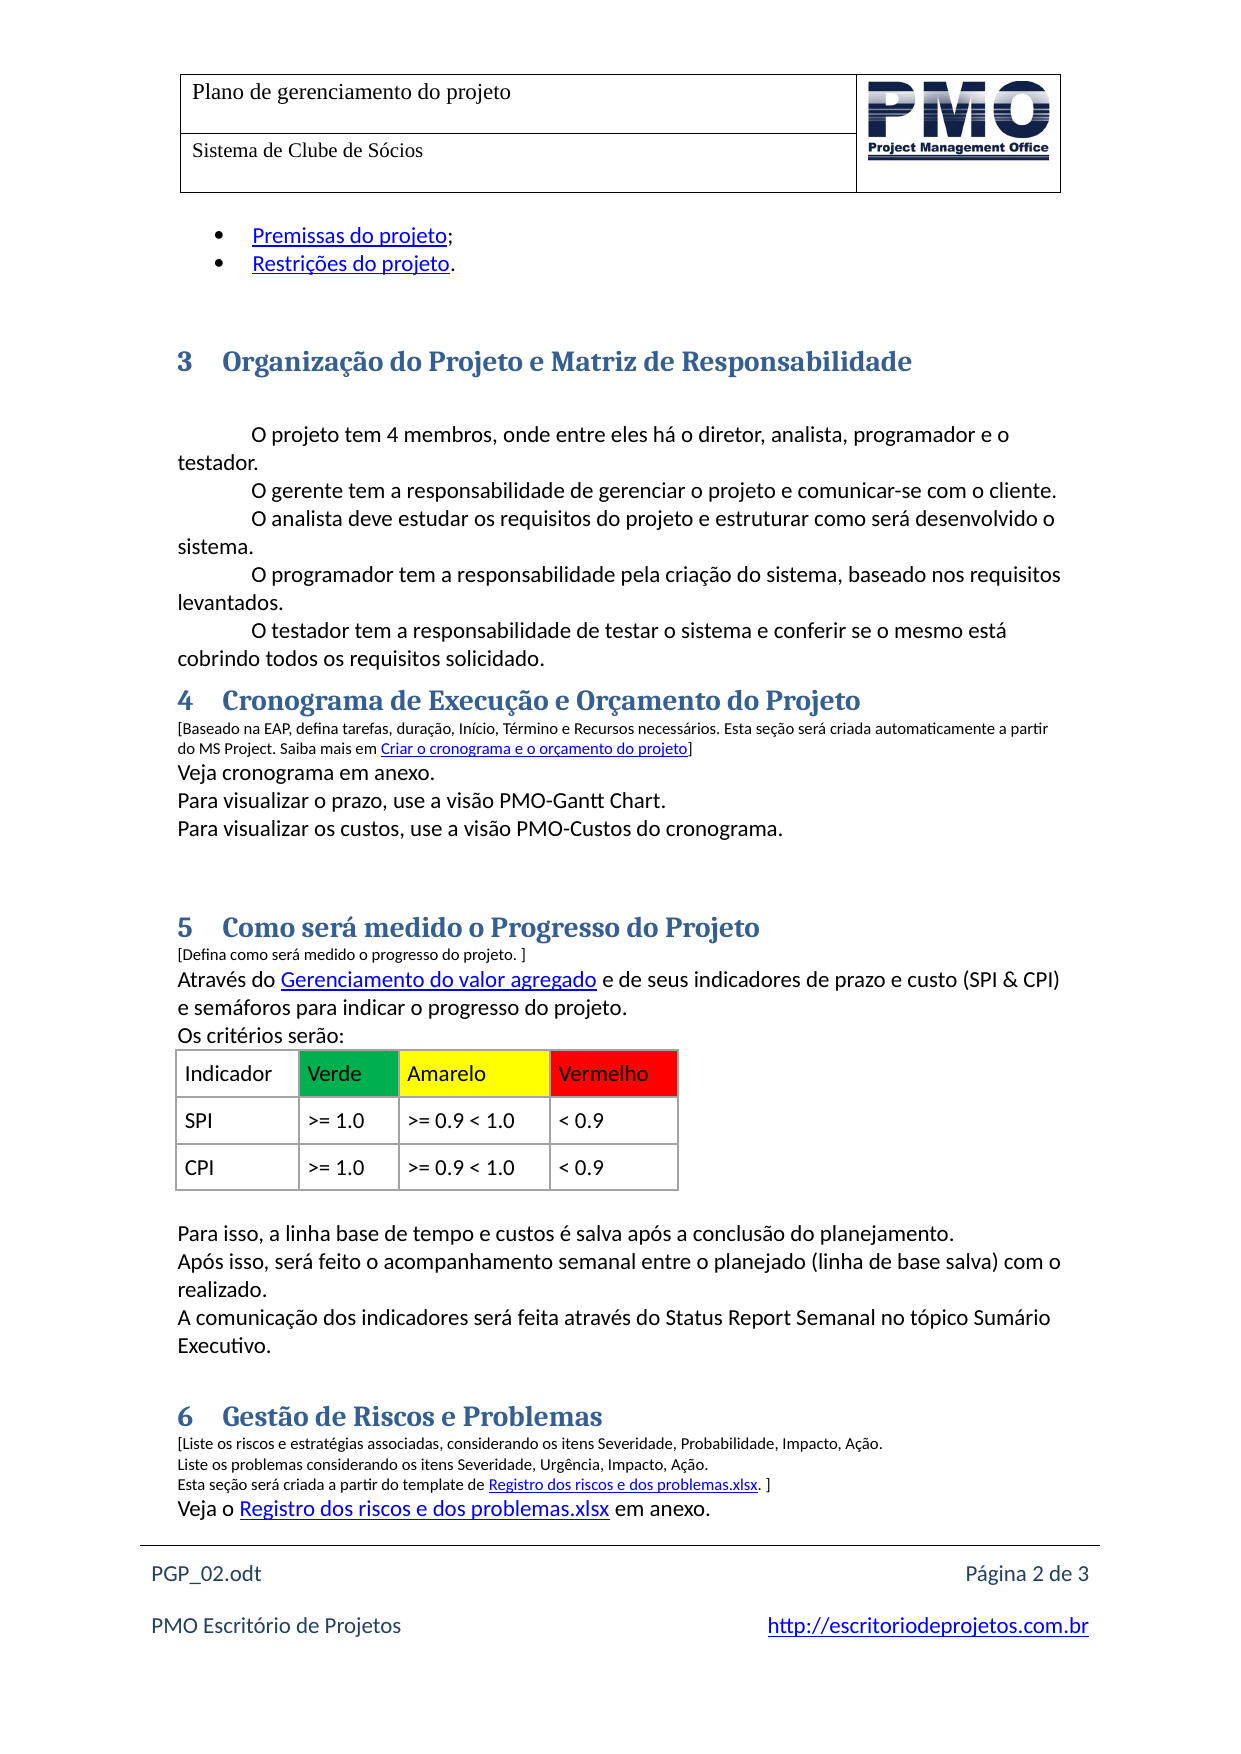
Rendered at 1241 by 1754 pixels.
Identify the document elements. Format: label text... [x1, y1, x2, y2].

table_cell < 0.9 [551, 1145, 677, 1189]
table_header Vermelho [551, 1051, 677, 1096]
table_cell CPI [177, 1145, 298, 1189]
text Através do Gerenciamento do valor agregado e de seus indicadores de prazo e custo (SPI & CPI) e semáforos para indicar o progresso do projeto. [177, 965, 1063, 1021]
text O analista deve estudar os requisitos do projeto e estruturar como será desenvolvido o sistema. [177, 504, 1063, 560]
text [Liste os riscos e estratégias associadas, considerando os itens Severidade, Probabilidade, Impacto, Ação. [177, 1434, 1063, 1454]
table_cell >= 0.9 < 1.0 [400, 1145, 549, 1189]
subtitle Organização do Projeto e Matriz de Responsabilidade [177, 346, 1063, 379]
table_header Amarelo [400, 1051, 549, 1096]
text Para isso, a linha base de tempo e custos é salva após a conclusão do planejamento. [177, 1219, 1063, 1247]
text O gerente tem a responsabilidade de gerenciar o projeto e comunicar-se com o cliente. [177, 476, 1063, 504]
subtitle Cronograma de Execução e Orçamento do Projeto [177, 684, 1063, 718]
list Premissas do projeto; [215, 221, 1063, 249]
text O testador tem a responsabilidade de testar o sistema e conferir se o mesmo está cobrindo todos os requisitos solicidado. [177, 616, 1063, 672]
text Para visualizar os custos, use a visão PMO-Custos do cronograma. [177, 814, 1063, 843]
text A comunicação dos indicadores será feita através do Status Report Semanal no tópico Sumário Executivo. [177, 1303, 1063, 1359]
subtitle Gestão de Riscos e Problemas [177, 1400, 1063, 1434]
text Para visualizar o prazo, use a visão PMO-Gantt Chart. [177, 787, 1063, 814]
table_cell SPI [177, 1098, 298, 1143]
text [Baseado na EAP, defina tarefas, duração, Início, Término e Recursos necessários. Esta seção será criada automaticamente a partir do MS Project. Saiba mais em Criar o cronograma e o orçamento do projeto] [177, 718, 1063, 758]
table_cell < 0.9 [551, 1098, 677, 1143]
list Restrições do projeto. [215, 249, 1063, 277]
text Após isso, será feito o acompanhamento semanal entre o planejado (linha de base salva) com o realizado. [177, 1247, 1063, 1303]
table_header Indicador [177, 1051, 298, 1096]
text Veja o Registro dos riscos e dos problemas.xlsx em anexo. [177, 1494, 1063, 1523]
table_cell >= 0.9 < 1.0 [400, 1098, 549, 1143]
text Os critérios serão: [177, 1021, 1063, 1049]
text O programador tem a responsabilidade pela criação do sistema, baseado nos requisitos levantados. [177, 560, 1063, 616]
table_cell >= 1.0 [300, 1098, 398, 1143]
text Veja cronograma em anexo. [177, 758, 1063, 787]
text [Defina como será medido o progresso do projeto. ] [177, 945, 1063, 965]
table_header Verde [300, 1051, 398, 1096]
text O projeto tem 4 membros, onde entre eles há o diretor, analista, programador e o testador. [177, 420, 1063, 476]
subtitle Como será medido o Progresso do Projeto [177, 911, 1063, 945]
text Liste os problemas considerando os itens Severidade, Urgência, Impacto, Ação. Esta seção será criada a partir do template de Registro dos riscos e dos problemas.xlsx. ] [177, 1454, 1063, 1494]
picture [868, 81, 1050, 161]
table_cell >= 1.0 [300, 1145, 398, 1189]
